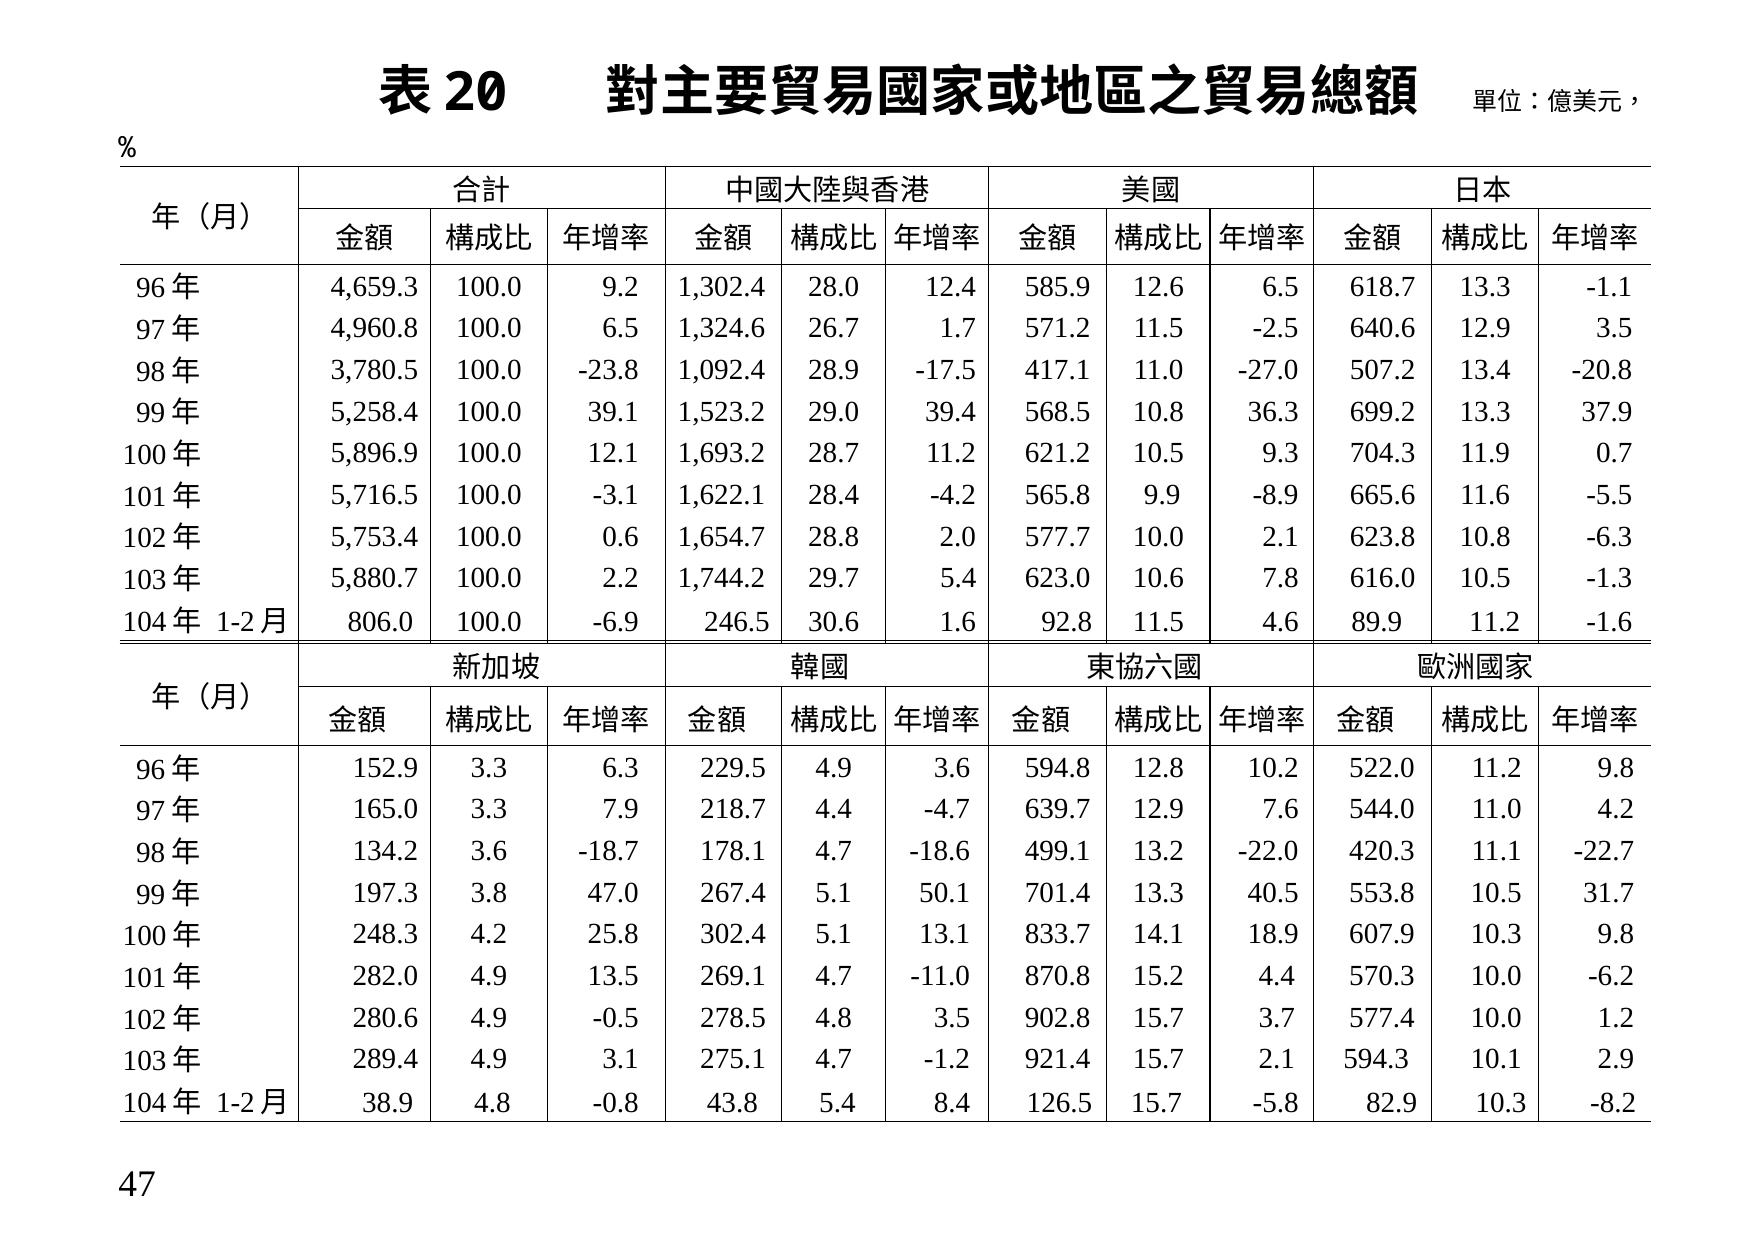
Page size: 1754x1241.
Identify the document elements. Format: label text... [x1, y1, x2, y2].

table_cell 金額 [1314, 687, 1431, 745]
table_cell 年增率 [1539, 209, 1651, 263]
table_cell 14.1 [1107, 913, 1209, 954]
table_cell 4.7 [782, 829, 885, 871]
table_cell 100.0 [431, 473, 547, 514]
table_cell 507.2 [1314, 348, 1431, 389]
table_cell 構成比 [1432, 209, 1538, 263]
table_cell -1.3 [1539, 556, 1651, 598]
table_cell 年增率 [1539, 687, 1651, 745]
table_cell 98年 [120, 348, 298, 389]
table_cell 2.1 [1211, 515, 1313, 556]
table_cell 98年 [120, 829, 298, 871]
table_cell 39.1 [548, 390, 665, 431]
table_cell 665.6 [1314, 473, 1431, 514]
table_cell 701.4 [989, 871, 1106, 912]
table_cell 565.8 [989, 473, 1106, 514]
table_cell 100.0 [431, 390, 547, 431]
table_cell -11.0 [886, 954, 988, 996]
table_cell 東協六國 [989, 644, 1313, 686]
table_cell 96年 [120, 265, 298, 306]
table_cell -0.8 [548, 1079, 665, 1121]
table_cell 103年 [120, 1038, 298, 1079]
table_cell 年增率 [886, 687, 988, 745]
table_cell 101年 [120, 954, 298, 996]
table_cell 年增率 [548, 209, 665, 263]
table_cell 92.8 [989, 598, 1106, 639]
table_cell 607.9 [1314, 913, 1431, 954]
table_cell 89.9 [1314, 598, 1431, 639]
table_cell 11.9 [1432, 431, 1538, 473]
table_cell 499.1 [989, 829, 1106, 871]
table_cell 103年 [120, 556, 298, 598]
table_cell 13.3 [1107, 871, 1209, 912]
table_cell -6.3 [1539, 515, 1651, 556]
table_cell 870.8 [989, 954, 1106, 996]
table_cell 5,753.4 [299, 515, 430, 556]
table_cell -6.9 [548, 598, 665, 639]
table_cell 289.4 [299, 1038, 430, 1079]
table_cell 年增率 [548, 687, 665, 745]
table_cell 11.0 [1107, 348, 1209, 389]
table_cell 1,523.2 [666, 390, 781, 431]
table_cell 28.4 [782, 473, 885, 514]
table_cell 金額 [989, 209, 1106, 263]
table_cell 178.1 [666, 829, 781, 871]
table_cell 4.9 [782, 746, 885, 787]
table_cell 13.3 [1432, 390, 1538, 431]
table_cell 10.5 [1432, 871, 1538, 912]
table_cell 2.2 [548, 556, 665, 598]
table_cell 6.5 [1211, 265, 1313, 306]
table_cell 248.3 [299, 913, 430, 954]
table_cell 1,622.1 [666, 473, 781, 514]
table_cell 165.0 [299, 788, 430, 829]
table_cell 30.6 [782, 598, 885, 639]
table_cell 13.3 [1432, 265, 1538, 306]
table_cell 544.0 [1314, 788, 1431, 829]
table_cell 12.6 [1107, 265, 1209, 306]
table_cell 134.2 [299, 829, 430, 871]
table_cell -4.7 [886, 788, 988, 829]
table_cell 1.2 [1539, 996, 1651, 1037]
table_cell 267.4 [666, 871, 781, 912]
table_cell 3.5 [1539, 306, 1651, 348]
table_cell 3.1 [548, 1038, 665, 1079]
table_cell 3.3 [431, 788, 547, 829]
table_cell 11.2 [1432, 746, 1538, 787]
table_cell 100.0 [431, 556, 547, 598]
table_cell 4.4 [1211, 954, 1313, 996]
table_cell -6.2 [1539, 954, 1651, 996]
table_header 美國 [989, 167, 1313, 208]
table_cell 12.9 [1432, 306, 1538, 348]
table_cell 1,302.4 [666, 265, 781, 306]
table_cell 43.8 [666, 1079, 781, 1121]
table_cell 12.9 [1107, 788, 1209, 829]
table_cell 47.0 [548, 871, 665, 912]
table_cell 101年 [120, 473, 298, 514]
table_cell 15.2 [1107, 954, 1209, 996]
table_cell 100年 [120, 913, 298, 954]
table_cell 594.8 [989, 746, 1106, 787]
table_cell 1,654.7 [666, 515, 781, 556]
table_cell 4.7 [782, 1038, 885, 1079]
table_cell 11.5 [1107, 598, 1209, 639]
table_cell 2.1 [1211, 1038, 1313, 1079]
table_cell 構成比 [431, 687, 547, 745]
table_cell 594.3 [1314, 1038, 1431, 1079]
text 表20 對主要貿易國家或地區之貿易總額 單位：億美元，% [118, 47, 1636, 166]
table_cell 806.0 [299, 598, 430, 639]
table_cell 28.8 [782, 515, 885, 556]
table_cell 歐洲國家 [1314, 644, 1651, 686]
table_cell 0.7 [1539, 431, 1651, 473]
table_cell 100.0 [431, 431, 547, 473]
table_cell 年增率 [1211, 687, 1313, 745]
table_cell 99年 [120, 390, 298, 431]
table_cell 1,092.4 [666, 348, 781, 389]
table_cell 571.2 [989, 306, 1106, 348]
table_cell -17.5 [886, 348, 988, 389]
table_cell -20.8 [1539, 348, 1651, 389]
table_cell 金額 [1314, 209, 1431, 263]
table_cell 246.5 [666, 598, 781, 639]
table_cell 5,716.5 [299, 473, 430, 514]
table_cell 5,896.9 [299, 431, 430, 473]
table_cell 1,693.2 [666, 431, 781, 473]
table_cell 278.5 [666, 996, 781, 1037]
table_cell 585.9 [989, 265, 1106, 306]
table_cell 15.7 [1107, 1079, 1209, 1121]
table_cell 金額 [299, 209, 430, 263]
table_cell 12.8 [1107, 746, 1209, 787]
table_cell 100.0 [431, 265, 547, 306]
table_cell -18.6 [886, 829, 988, 871]
table_cell 9.2 [548, 265, 665, 306]
table_cell 11.0 [1432, 788, 1538, 829]
table_cell 639.7 [989, 788, 1106, 829]
table_cell 5.1 [782, 871, 885, 912]
table_cell 568.5 [989, 390, 1106, 431]
table_cell 新加坡 [299, 644, 665, 686]
table_cell 4.2 [431, 913, 547, 954]
table_cell 10.8 [1432, 515, 1538, 556]
table_cell 420.3 [1314, 829, 1431, 871]
table_cell 3.5 [886, 996, 988, 1037]
table_cell 5.4 [782, 1079, 885, 1121]
table_cell 4.9 [431, 954, 547, 996]
table_cell 126.5 [989, 1079, 1106, 1121]
table_cell 6.3 [548, 746, 665, 787]
table_cell 197.3 [299, 871, 430, 912]
table_cell 年增率 [886, 209, 988, 263]
table_cell 280.6 [299, 996, 430, 1037]
table_cell 3.6 [431, 829, 547, 871]
table_cell 金額 [666, 687, 781, 745]
table_cell 302.4 [666, 913, 781, 954]
table_cell 3.3 [431, 746, 547, 787]
table_cell 18.9 [1211, 913, 1313, 954]
table_cell 97年 [120, 306, 298, 348]
table_cell -4.2 [886, 473, 988, 514]
table_cell 28.7 [782, 431, 885, 473]
table_cell -8.9 [1211, 473, 1313, 514]
table_cell 金額 [989, 687, 1106, 745]
table_cell -1.2 [886, 1038, 988, 1079]
table_cell 38.9 [299, 1079, 430, 1121]
table_cell 4,960.8 [299, 306, 430, 348]
table_cell 1,744.2 [666, 556, 781, 598]
table_cell 9.8 [1539, 913, 1651, 954]
table_cell 282.0 [299, 954, 430, 996]
table_cell -2.5 [1211, 306, 1313, 348]
table_cell 10.3 [1432, 913, 1538, 954]
table_cell 構成比 [782, 209, 885, 263]
table_cell 96年 [120, 746, 298, 787]
table_cell 902.8 [989, 996, 1106, 1037]
table_cell 99年 [120, 871, 298, 912]
table_cell 6.5 [548, 306, 665, 348]
table_cell 4.9 [431, 1038, 547, 1079]
table_cell 4.2 [1539, 788, 1651, 829]
table_cell 年（月） [120, 644, 298, 745]
table_cell 5,258.4 [299, 390, 430, 431]
table_cell 570.3 [1314, 954, 1431, 996]
table_cell 1.6 [886, 598, 988, 639]
table_cell 2.0 [886, 515, 988, 556]
table_cell 39.4 [886, 390, 988, 431]
table_cell 25.8 [548, 913, 665, 954]
table_cell 616.0 [1314, 556, 1431, 598]
table_cell 11.6 [1432, 473, 1538, 514]
table_cell 704.3 [1314, 431, 1431, 473]
table_header 年（月） [120, 167, 298, 263]
table_cell 275.1 [666, 1038, 781, 1079]
table_cell 29.0 [782, 390, 885, 431]
table_header 日本 [1314, 167, 1651, 208]
table_cell 229.5 [666, 746, 781, 787]
table_cell -1.1 [1539, 265, 1651, 306]
table_cell 31.7 [1539, 871, 1651, 912]
table_cell 40.5 [1211, 871, 1313, 912]
table_cell 553.8 [1314, 871, 1431, 912]
table_cell -22.0 [1211, 829, 1313, 871]
table_cell 10.1 [1432, 1038, 1538, 1079]
table_cell 13.5 [548, 954, 665, 996]
table_cell 12.4 [886, 265, 988, 306]
table_cell 0.6 [548, 515, 665, 556]
table_cell 82.9 [1314, 1079, 1431, 1121]
table_cell -8.2 [1539, 1079, 1651, 1121]
table_cell 韓國 [666, 644, 988, 686]
table_cell 218.7 [666, 788, 781, 829]
table_cell -23.8 [548, 348, 665, 389]
table_cell 623.8 [1314, 515, 1431, 556]
table_cell 9.9 [1107, 473, 1209, 514]
table_cell -27.0 [1211, 348, 1313, 389]
table_cell -1.6 [1539, 598, 1651, 639]
table_cell 5.1 [782, 913, 885, 954]
table_cell 699.2 [1314, 390, 1431, 431]
table_cell 10.0 [1432, 996, 1538, 1037]
table_cell 921.4 [989, 1038, 1106, 1079]
table_cell 50.1 [886, 871, 988, 912]
table_cell -18.7 [548, 829, 665, 871]
table_cell 3.6 [886, 746, 988, 787]
table_cell 102年 [120, 996, 298, 1037]
table_cell 10.0 [1432, 954, 1538, 996]
table_cell 11.2 [886, 431, 988, 473]
table_cell 5,880.7 [299, 556, 430, 598]
table_cell 10.3 [1432, 1079, 1538, 1121]
table_cell 構成比 [1107, 687, 1209, 745]
table_cell 構成比 [431, 209, 547, 263]
table_cell 10.0 [1107, 515, 1209, 556]
table_cell -5.8 [1211, 1079, 1313, 1121]
table_cell 29.7 [782, 556, 885, 598]
table_cell 9.8 [1539, 746, 1651, 787]
table_cell 5.4 [886, 556, 988, 598]
table_cell 構成比 [1432, 687, 1538, 745]
table_cell 4,659.3 [299, 265, 430, 306]
table_cell 金額 [299, 687, 430, 745]
table_cell 4.6 [1211, 598, 1313, 639]
table_cell 13.2 [1107, 829, 1209, 871]
table_cell 4.9 [431, 996, 547, 1037]
table_cell 577.7 [989, 515, 1106, 556]
table_cell 2.9 [1539, 1038, 1651, 1079]
table_cell 102年 [120, 515, 298, 556]
table_cell 522.0 [1314, 746, 1431, 787]
table_cell 269.1 [666, 954, 781, 996]
table_cell 3.8 [431, 871, 547, 912]
table_cell 11.1 [1432, 829, 1538, 871]
table_cell 年增率 [1211, 209, 1313, 263]
table_cell 4.4 [782, 788, 885, 829]
table_cell 97年 [120, 788, 298, 829]
table_cell 15.7 [1107, 1038, 1209, 1079]
table_cell 36.3 [1211, 390, 1313, 431]
table_cell 100年 [120, 431, 298, 473]
table_cell 640.6 [1314, 306, 1431, 348]
table_cell 100.0 [431, 515, 547, 556]
table_cell 100.0 [431, 306, 547, 348]
table_cell 構成比 [1107, 209, 1209, 263]
table_cell 1.7 [886, 306, 988, 348]
table_cell 28.9 [782, 348, 885, 389]
table_cell 4.8 [782, 996, 885, 1037]
table_cell 104年 1-2月 [120, 1079, 298, 1121]
table_cell 100.0 [431, 348, 547, 389]
table_cell 100.0 [431, 598, 547, 639]
table_cell 10.8 [1107, 390, 1209, 431]
table_cell 3,780.5 [299, 348, 430, 389]
table_cell 構成比 [782, 687, 885, 745]
table_cell 833.7 [989, 913, 1106, 954]
table_cell 10.5 [1432, 556, 1538, 598]
table_cell 8.4 [886, 1079, 988, 1121]
table_cell 10.2 [1211, 746, 1313, 787]
table_cell 10.5 [1107, 431, 1209, 473]
table_cell 12.1 [548, 431, 665, 473]
table_cell 621.2 [989, 431, 1106, 473]
table_cell -5.5 [1539, 473, 1651, 514]
table_cell -3.1 [548, 473, 665, 514]
table_cell 10.6 [1107, 556, 1209, 598]
table_cell 4.7 [782, 954, 885, 996]
table_cell 623.0 [989, 556, 1106, 598]
table_cell 金額 [666, 209, 781, 263]
table_cell 577.4 [1314, 996, 1431, 1037]
table_cell 104年 1-2月 [120, 598, 298, 639]
table_cell -22.7 [1539, 829, 1651, 871]
table_cell 152.9 [299, 746, 430, 787]
table_cell 4.8 [431, 1079, 547, 1121]
table_cell 7.8 [1211, 556, 1313, 598]
table_cell 11.5 [1107, 306, 1209, 348]
table_header 合計 [299, 167, 665, 208]
table_cell 3.7 [1211, 996, 1313, 1037]
table_cell 9.3 [1211, 431, 1313, 473]
table_cell 618.7 [1314, 265, 1431, 306]
table_header 中國大陸與香港 [666, 167, 988, 208]
table_cell 15.7 [1107, 996, 1209, 1037]
table_cell 28.0 [782, 265, 885, 306]
table_cell 7.9 [548, 788, 665, 829]
table_cell 11.2 [1432, 598, 1538, 639]
table_cell 7.6 [1211, 788, 1313, 829]
table_cell 37.9 [1539, 390, 1651, 431]
table_cell 417.1 [989, 348, 1106, 389]
table_cell 1,324.6 [666, 306, 781, 348]
table_cell -0.5 [548, 996, 665, 1037]
table_cell 26.7 [782, 306, 885, 348]
table_cell 13.1 [886, 913, 988, 954]
table_cell 13.4 [1432, 348, 1538, 389]
